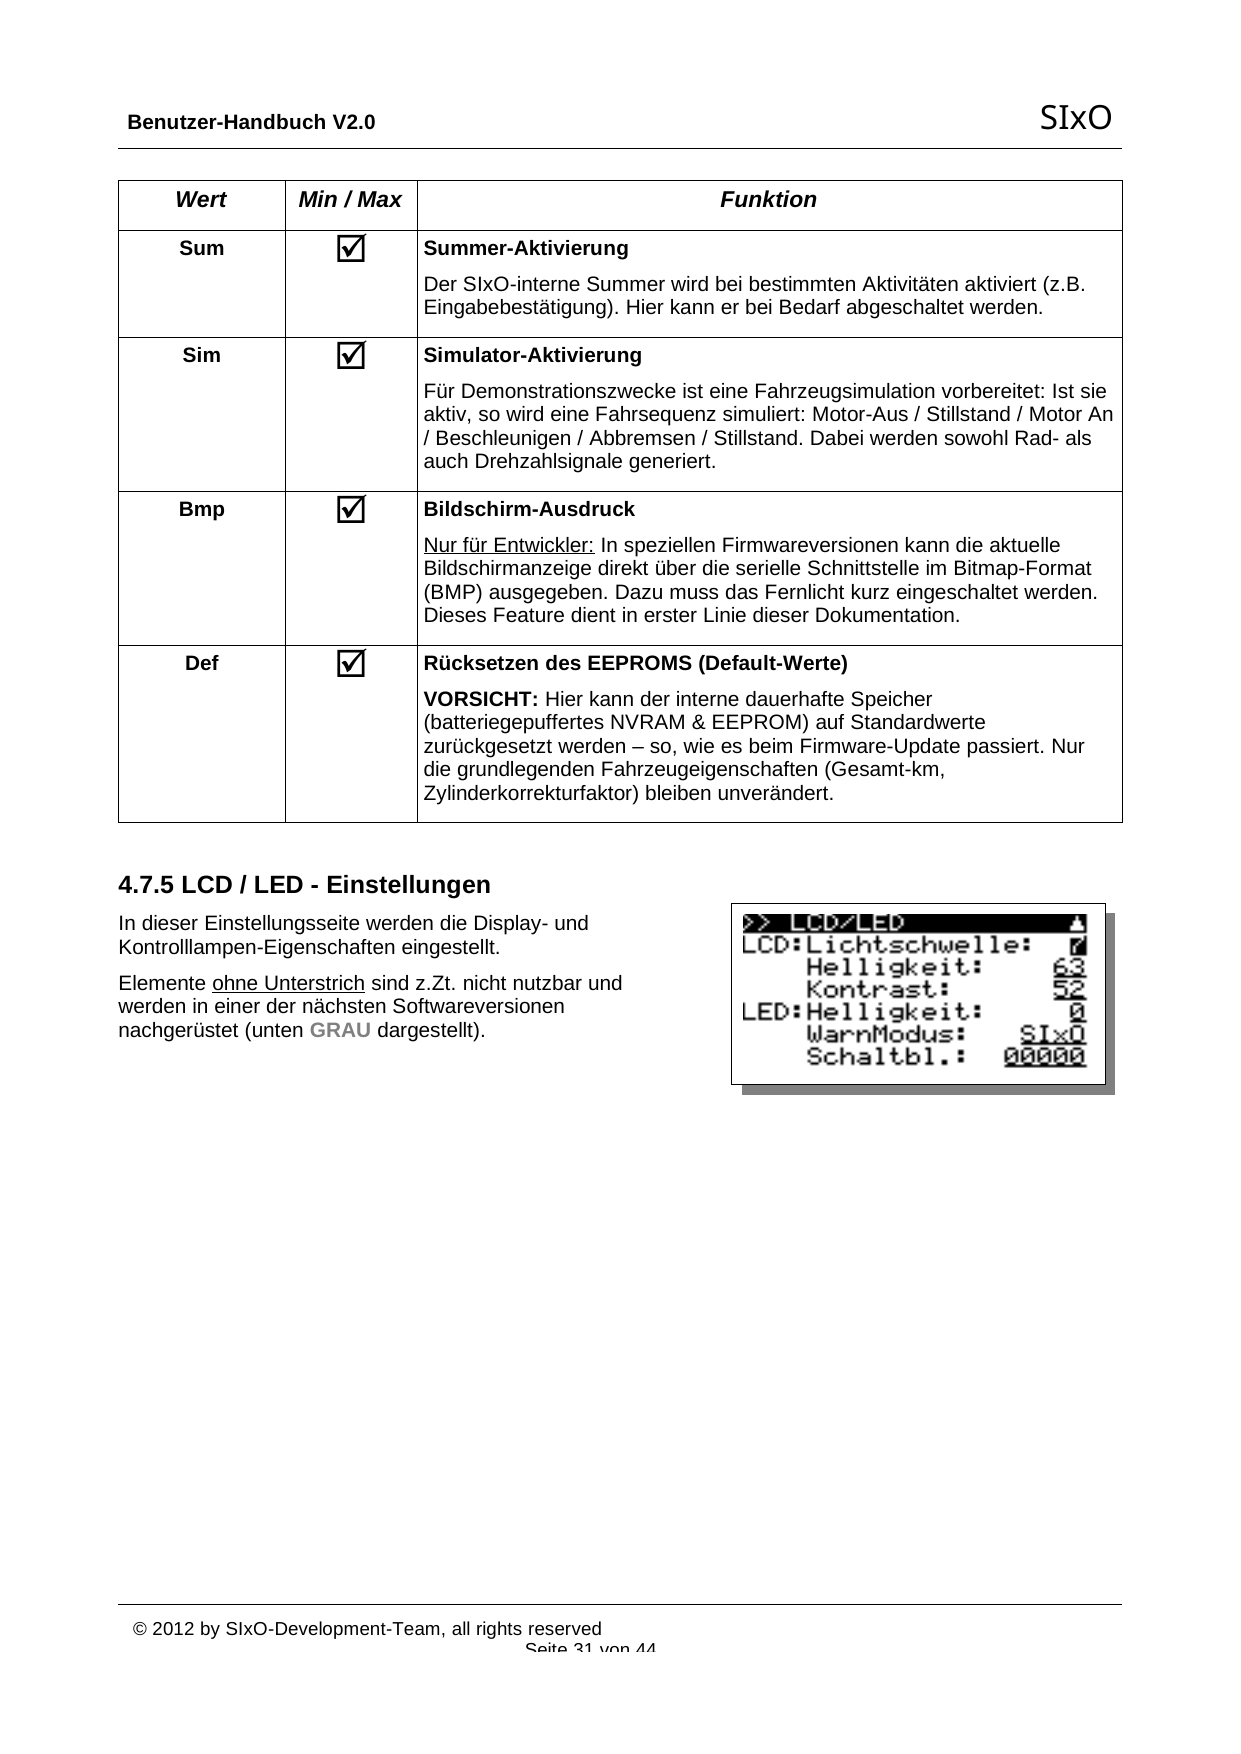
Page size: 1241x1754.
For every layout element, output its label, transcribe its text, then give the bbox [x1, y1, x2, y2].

table_cell  [286, 492, 417, 645]
table_cell Bmp [119, 492, 285, 645]
table_cell Rücksetzen des EEPROMS (Default-Werte) VORSICHT: Hier kann der interne dauerhafte Speicher (batteriegepuffertes NVRAM & EEPROM) auf Standardwerte zurückgesetzt werden – so, wie es beim Firmware-Update passiert. Nur die grundlegenden Fahrzeugeigenschaften (Gesamt-km, Zylinderkorrekturfaktor) bleiben unverändert. [418, 646, 1122, 822]
picture [743, 914, 1093, 1073]
table_header Funktion [418, 181, 1122, 230]
table_cell  [286, 646, 417, 822]
table_cell  [286, 231, 417, 337]
text Elemente ohne Unterstrich sind z.Zt. nicht nutzbar und werden in einer der nächsten Softwareversionen nachgerüstet (unten GRAU dargestellt). [118, 971, 731, 1042]
table_cell Sum [119, 231, 285, 337]
table_cell Summer-Aktivierung Der SIxO-interne Summer wird bei bestimmten Aktivitäten aktiviert (z.B. Eingabebestätigung). Hier kann er bei Bedarf abgeschaltet werden. [418, 231, 1122, 337]
table_cell Bildschirm-Ausdruck Nur für Entwickler: In speziellen Firmwareversionen kann die aktuelle Bildschirmanzeige direkt über die serielle Schnittstelle im Bitmap-Format (BMP) ausgegeben. Dazu muss das Fernlicht kurz eingeschaltet werden. Dieses Feature dient in erster Linie dieser Dokumentation. [418, 492, 1122, 645]
table_cell  [286, 338, 417, 491]
table_cell Simulator-Aktivierung Für Demonstrationszwecke ist eine Fahrzeugsimulation vorbereitet: Ist sie aktiv, so wird eine Fahrsequenz simuliert: Motor-Aus / Stillstand / Motor An / Beschleunigen / Abbremsen / Stillstand. Dabei werden sowohl Rad- als auch Drehzahlsignale generiert. [418, 338, 1122, 491]
table_header Min / Max [286, 181, 417, 230]
text In dieser Einstellungsseite werden die Display- und Kontrolllampen-Eigenschaften eingestellt. [118, 912, 731, 959]
table_header Wert [119, 181, 285, 230]
subtitle LCD / LED - Einstellungen [118, 871, 1122, 899]
table_cell Sim [119, 338, 285, 491]
table_cell Def [119, 646, 285, 822]
